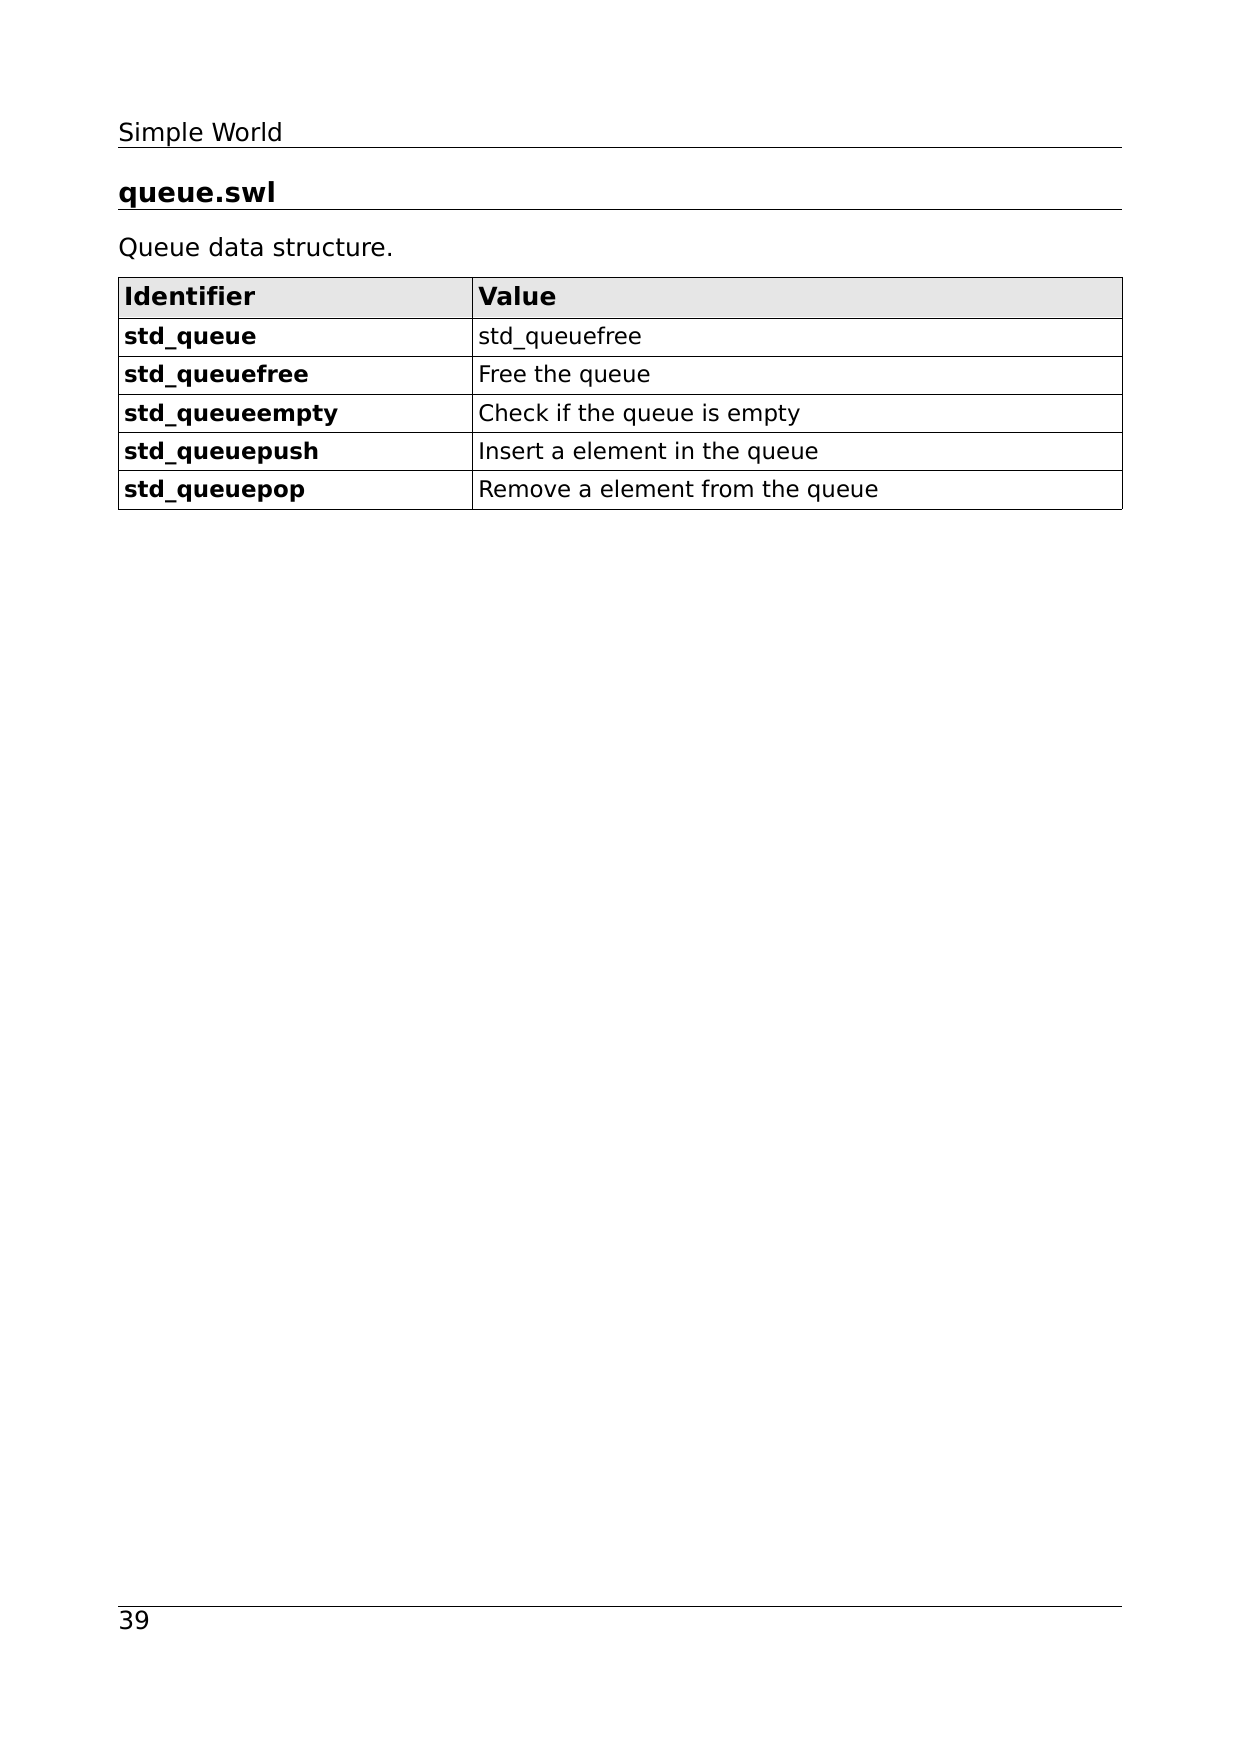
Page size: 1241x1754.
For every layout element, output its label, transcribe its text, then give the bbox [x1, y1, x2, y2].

table_cell Insert a element in the queue [473, 433, 1122, 470]
table_cell std_queuefree [473, 319, 1122, 356]
table_cell Remove a element from the queue [473, 471, 1122, 509]
table_cell std_queuepop [119, 471, 472, 509]
title queue.swl [118, 177, 1122, 209]
table_cell std_queuefree [119, 357, 472, 394]
table_cell Check if the queue is empty [473, 395, 1122, 432]
text Queue data structure. [118, 233, 1122, 262]
table_header Value [473, 278, 1122, 317]
table_cell std_queue [119, 319, 472, 356]
table_header Identifier [119, 278, 472, 317]
table_cell std_queueempty [119, 395, 472, 432]
table_cell Free the queue [473, 357, 1122, 394]
table_cell std_queuepush [119, 433, 472, 470]
